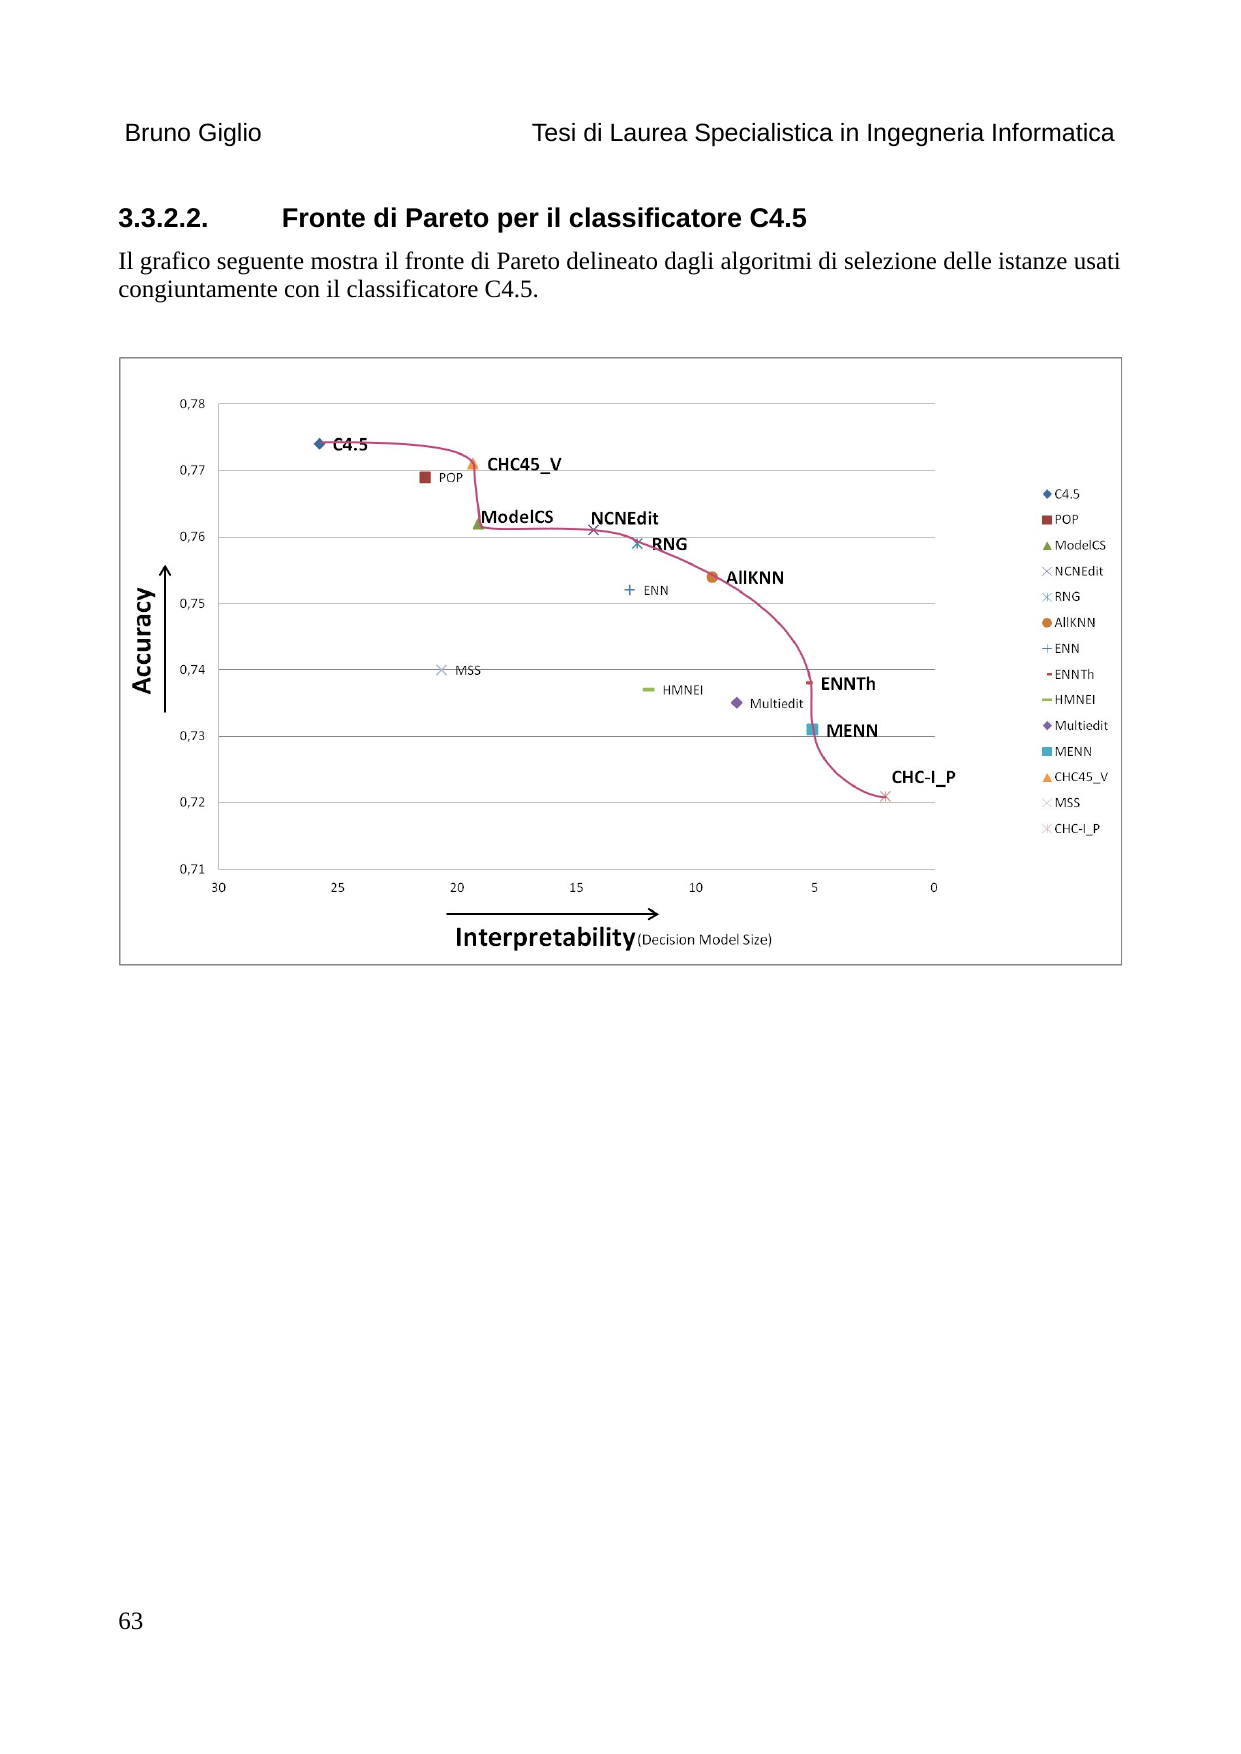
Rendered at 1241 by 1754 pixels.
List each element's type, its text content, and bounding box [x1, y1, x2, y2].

picture [118, 357, 1123, 966]
subtitle Fronte di Pareto per il classificatore C4.5 [118, 202, 1122, 233]
text Il grafico seguente mostra il fronte di Pareto delineato dagli algoritmi di selezione delle istanze usati congiuntamente con il classificatore C4.5. [118, 246, 1122, 303]
